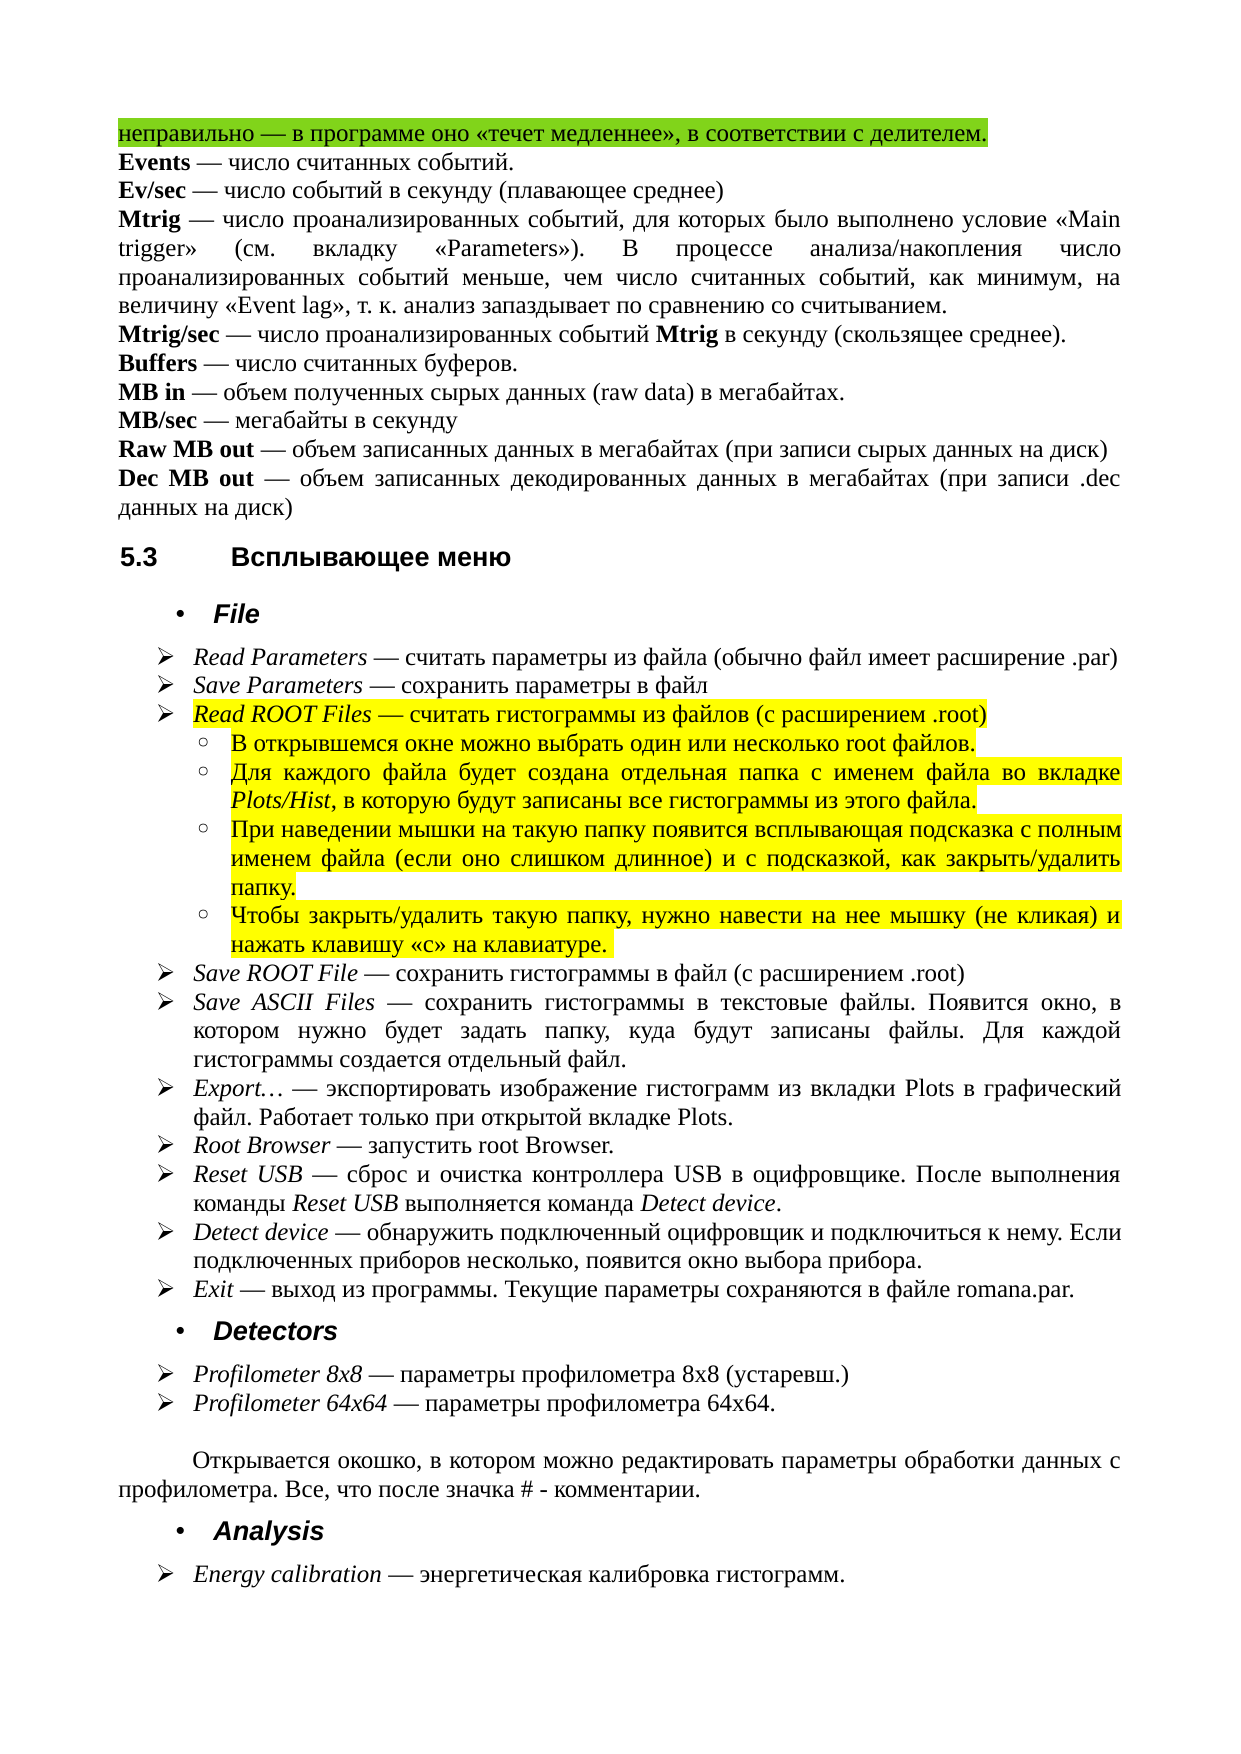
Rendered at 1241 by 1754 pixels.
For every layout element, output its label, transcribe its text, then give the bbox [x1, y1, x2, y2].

text Ev/sec — число событий в секунду (плавающее среднее) [118, 176, 1122, 204]
text Открывается окошко, в котором можно редактировать параметры обработки данных с профилометра. Все, что после значка # - комментарии. [118, 1445, 1122, 1503]
text Mtrig — число проанализированных событий, для которых было выполнено условие «Main trigger» (см. вкладку «Parameters»). В процессе анализа/накопления число проанализированных событий меньше, чем число считанных событий, как минимум, на величину «Event lag», т. к. анализ запаздывает по сравнению со считыванием. [118, 204, 1122, 319]
list Root Browser — запустить root Browser. [156, 1130, 1122, 1159]
list Energy calibration — энергетическая калибровка гистограмм. [156, 1559, 1122, 1588]
text неправильно — в программе оно «течет медленнее», в соответствии с делителем. [118, 118, 1122, 147]
list Save ASCII Files — сохранить гистограммы в текстовые файлы. Появится окно, в котором нужно будет задать папку, куда будут записаны файлы. Для каждой гистограммы создается отдельный файл. [156, 987, 1122, 1073]
list Save Parameters — сохранить параметры в файл [156, 670, 1122, 699]
text Buffers — число считанных буферов. [118, 348, 1122, 377]
subtitle File [176, 598, 1122, 629]
subtitle Detectors [176, 1315, 1122, 1347]
list При наведении мышки на такую папку появится всплывающая подсказка с полным именем файла (если оно слишком длинное) и с подсказкой, как закрыть/удалить папку. [193, 814, 1122, 900]
subtitle Analysis [176, 1515, 1122, 1547]
subtitle Всплывающее меню [120, 541, 1122, 573]
text Dec MB out — объем записанных декодированных данных в мегабайтах (при записи .dec данных на диск) [118, 463, 1122, 521]
text MB/sec — мегабайты в секунду [118, 406, 1122, 434]
list Export… — экспортировать изображение гистограмм из вкладки Plots в графический файл. Работает только при открытой вкладке Plots. [156, 1073, 1122, 1130]
text MB in — объем полученных сырых данных (raw data) в мегабайтах. [118, 377, 1122, 406]
list Profilometer 8x8 — параметры профилометра 8х8 (устаревш.) [156, 1359, 1122, 1388]
list Read Parameters — считать параметры из файла (обычно файл имеет расширение .par) [156, 642, 1122, 670]
list Detect device — обнаружить подключенный оцифровщик и подключиться к нему. Если подключенных приборов несколько, появится окно выбора прибора. [156, 1217, 1122, 1274]
list Для каждого файла будет создана отдельная папка с именем файла во вкладке Plots/Hist, в которую будут записаны все гистограммы из этого файла. [193, 757, 1122, 814]
text Mtrig/sec — число проанализированных событий Mtrig в секунду (скользящее среднее). [118, 319, 1122, 348]
list Profilometer 64x64 — параметры профилометра 64х64. [156, 1388, 1122, 1417]
list Чтобы закрыть/удалить такую папку, нужно навести на нее мышку (не кликая) и нажать клавишу «с» на клавиатуре. [193, 900, 1122, 958]
text Events — число считанных событий. [118, 147, 1122, 176]
list Read ROOT Files — считать гистограммы из файлов (с расширением .root) [156, 699, 1122, 728]
list Exit — выход из программы. Текущие параметры сохраняются в файле romana.par. [156, 1274, 1122, 1303]
text Raw MB out — объем записанных данных в мегабайтах (при записи сырых данных на диск) [118, 434, 1122, 463]
list В открывшемся окне можно выбрать один или несколько root файлов. [193, 728, 1122, 757]
list Save ROOT File — сохранить гистограммы в файл (с расширением .root) [156, 958, 1122, 987]
list Reset USB — сброс и очистка контроллера USB в оцифровщике. После выполнения команды Reset USB выполняется команда Detect device. [156, 1159, 1122, 1217]
